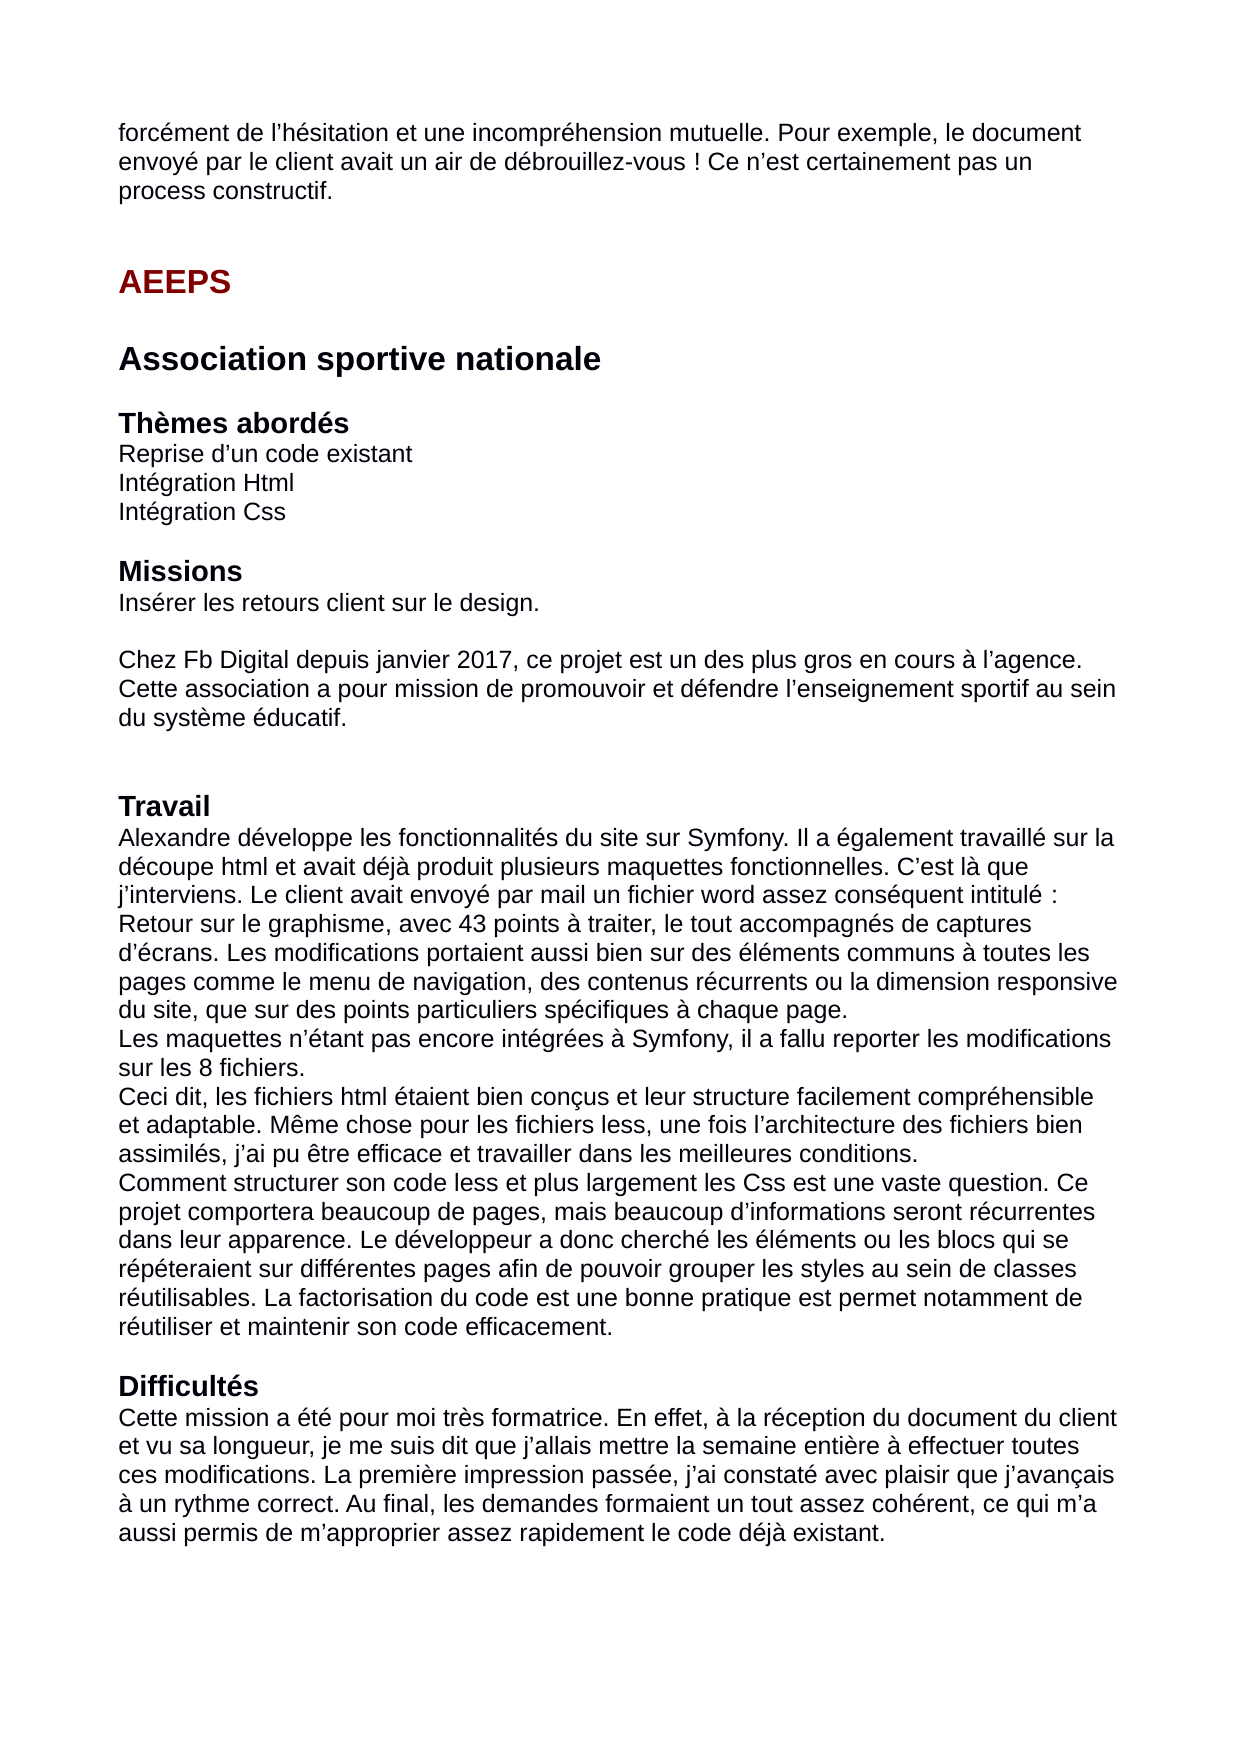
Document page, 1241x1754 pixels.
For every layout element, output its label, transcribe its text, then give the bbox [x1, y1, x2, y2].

text Chez Fb Digital depuis janvier 2017, ce projet est un des plus gros en cours à l’agence. Cette association a pour mission de promouvoir et défendre l’enseignement sportif au sein du système éducatif. [118, 646, 1122, 732]
text Travail [118, 789, 1122, 823]
text forcément de l’hésitation et une incompréhension mutuelle. Pour exemple, le document envoyé par le client avait un air de débrouillez-vous ! Ce n’est certainement pas un process constructif. [118, 118, 1122, 204]
text Insérer les retours client sur le design. [118, 588, 1122, 617]
text Reprise d’un code existant [118, 439, 1122, 468]
text Comment structurer son code less et plus largement les Css est une vaste question. Ce projet comportera beaucoup de pages, mais beaucoup d’informations seront récurrentes dans leur apparence. Le développeur a donc cherché les éléments ou les blocs qui se répéteraient sur différentes pages afin de pouvoir grouper les styles au sein de classes réutilisables. La factorisation du code est une bonne pratique est permet notamment de réutiliser et maintenir son code efficacement. [118, 1168, 1122, 1340]
text Alexandre développe les fonctionnalités du site sur Symfony. Il a également travaillé sur la découpe html et avait déjà produit plusieurs maquettes fonctionnelles. C’est là que j’interviens. Le client avait envoyé par mail un fichier word assez conséquent intitulé : Retour sur le graphisme, avec 43 points à traiter, le tout accompagnés de captures d’écrans. Les modifications portaient aussi bien sur des éléments communs à toutes les pages comme le menu de navigation, des contenus récurrents ou la dimension responsive du site, que sur des points particuliers spécifiques à chaque page. [118, 823, 1122, 1024]
text Les maquettes n’étant pas encore intégrées à Symfony, il a fallu reporter les modifications sur les 8 fichiers. [118, 1024, 1122, 1082]
text AEEPS [118, 262, 1122, 300]
text Missions [118, 554, 1122, 588]
text Thèmes abordés [118, 406, 1122, 439]
text Difficultés [118, 1369, 1122, 1403]
text Association sportive nationale [118, 339, 1122, 377]
text Intégration Css [118, 497, 1122, 526]
text Intégration Html [118, 468, 1122, 497]
text Cette mission a été pour moi très formatrice. En effet, à la réception du document du client et vu sa longueur, je me suis dit que j’allais mettre la semaine entière à effectuer toutes ces modifications. La première impression passée, j’ai constaté avec plaisir que j’avançais à un rythme correct. Au final, les demandes formaient un tout assez cohérent, ce qui m’a aussi permis de m’approprier assez rapidement le code déjà existant. [118, 1403, 1122, 1546]
text Ceci dit, les fichiers html étaient bien conçus et leur structure facilement compréhensible et adaptable. Même chose pour les fichiers less, une fois l’architecture des fichiers bien assimilés, j’ai pu être efficace et travailler dans les meilleures conditions. [118, 1082, 1122, 1168]
